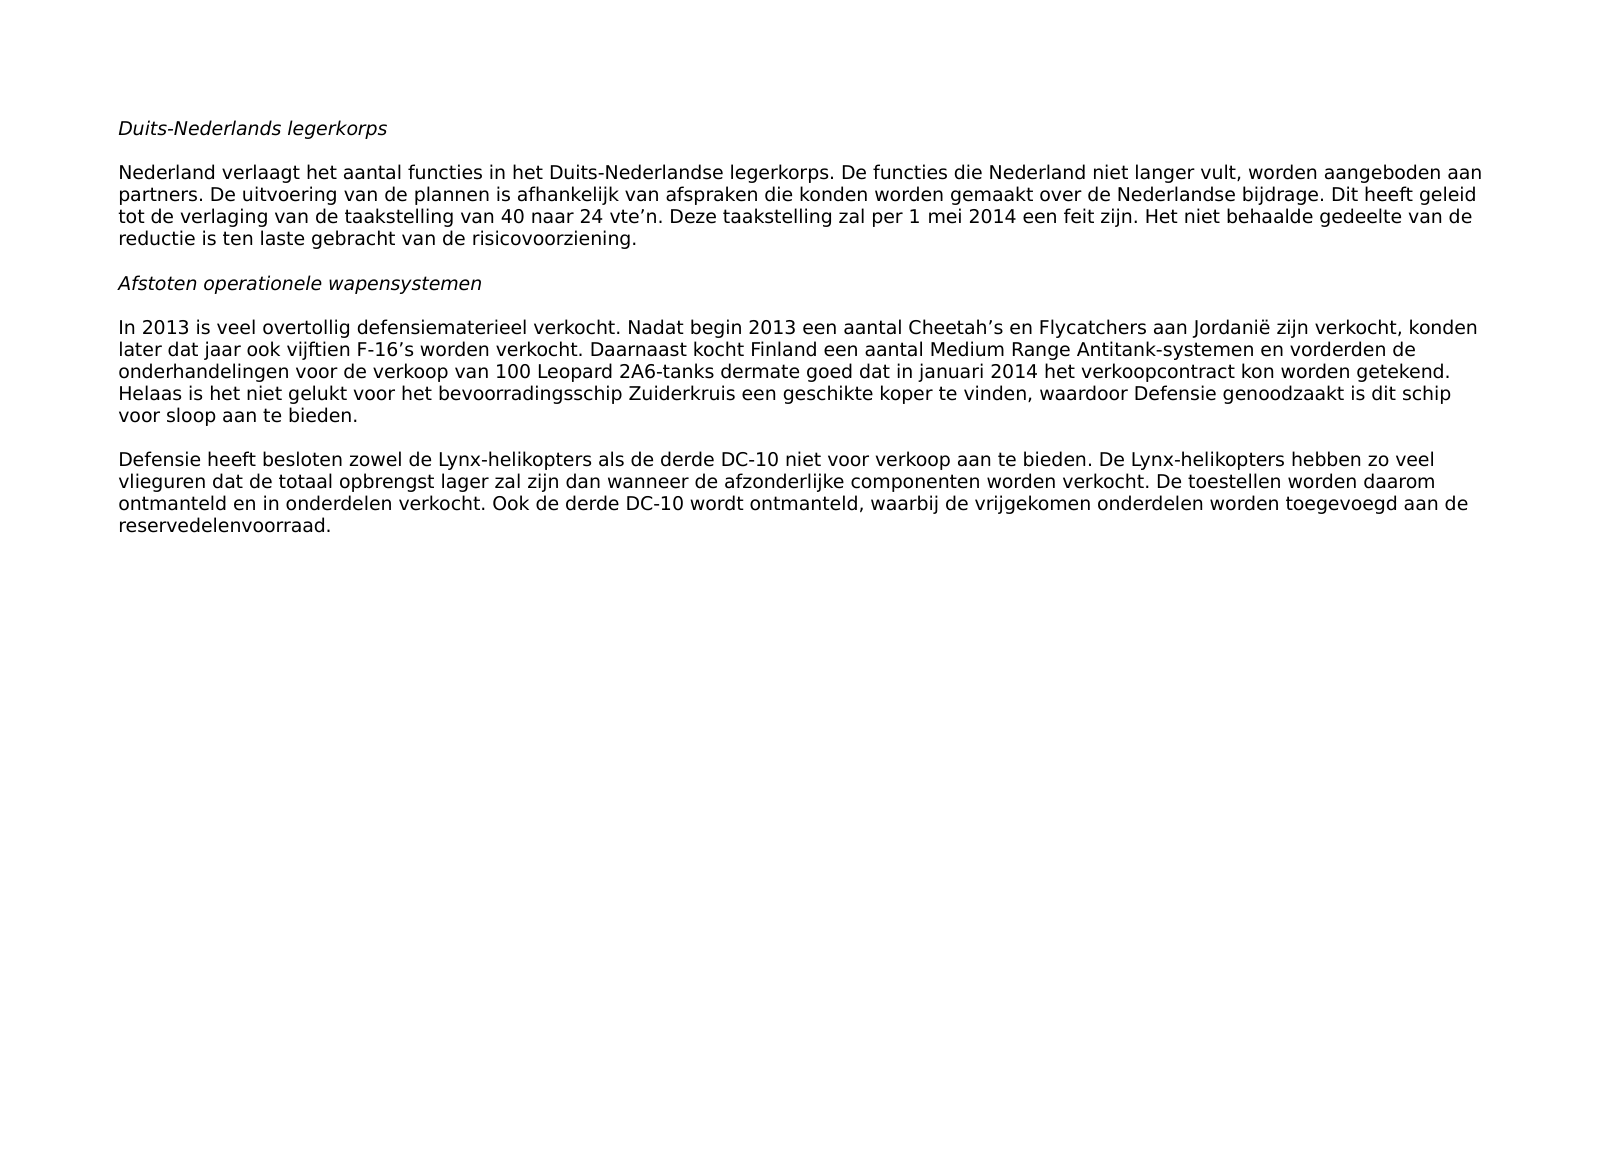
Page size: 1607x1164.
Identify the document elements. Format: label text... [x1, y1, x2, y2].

text Defensie heeft besloten zowel de Lynx-helikopters als de derde DC-10 niet voor verkoop aan te bieden. De Lynx-helikopters hebben zo veel vlieguren dat de totaal opbrengst lager zal zijn dan wanneer de afzonderlijke componenten worden verkocht. De toestellen worden daarom ontmanteld en in onderdelen verkocht. Ook de derde DC-10 wordt ontmanteld, waarbij de vrijgekomen onderdelen worden toegevoegd aan de reservedelenvoorraad. [118, 449, 1488, 537]
text Nederland verlaagt het aantal functies in het Duits-Nederlandse legerkorps. De functies die Nederland niet langer vult, worden aangeboden aan partners. De uitvoering van de plannen is afhankelijk van afspraken die konden worden gemaakt over de Nederlandse bijdrage. Dit heeft geleid tot de verlaging van de taakstelling van 40 naar 24 vte’n. Deze taakstelling zal per 1 mei 2014 een feit zijn. Het niet behaalde gedeelte van de reductie is ten laste gebracht van de risicovoorziening. [118, 162, 1488, 250]
subtitle Afstoten operationele wapensystemen [118, 272, 1488, 294]
subtitle Duits-Nederlands legerkorps [118, 118, 1488, 140]
text In 2013 is veel overtollig defensiematerieel verkocht. Nadat begin 2013 een aantal Cheetah’s en Flycatchers aan Jordanië zijn verkocht, konden later dat jaar ook vijftien F-16’s worden verkocht. Daarnaast kocht Finland een aantal Medium Range Antitank-systemen en vorderden de onderhandelingen voor de verkoop van 100 Leopard 2A6-tanks dermate goed dat in januari 2014 het verkoopcontract kon worden getekend. Helaas is het niet gelukt voor het bevoorradingsschip Zuiderkruis een geschikte koper te vinden, waardoor Defensie genoodzaakt is dit schip voor sloop aan te bieden. [118, 317, 1488, 426]
